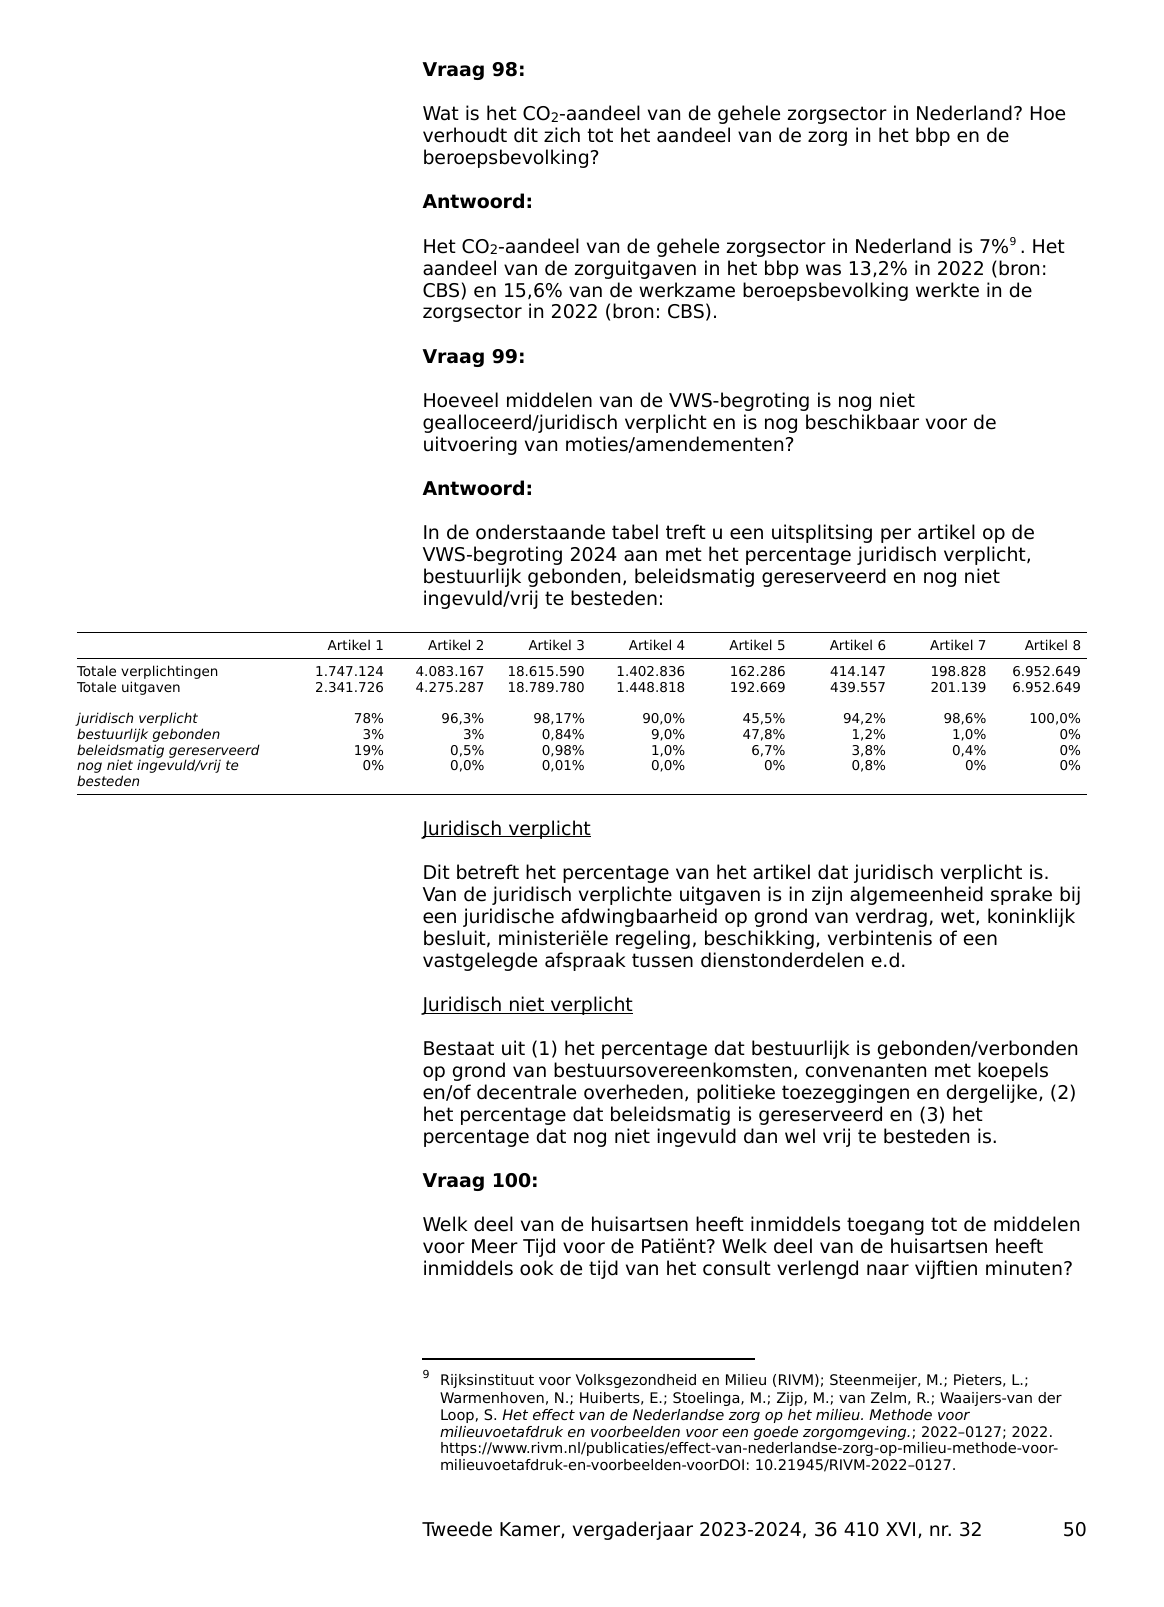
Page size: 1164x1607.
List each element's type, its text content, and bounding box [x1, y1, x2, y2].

table_cell 98,6% [892, 711, 992, 727]
table_cell 0,8% [791, 758, 892, 794]
table_cell 6,7% [691, 743, 791, 758]
table_cell Totale verplichtingen [77, 659, 289, 679]
table_cell 0,4% [892, 743, 992, 758]
table_cell 45,5% [691, 711, 791, 727]
text Welk deel van de huisartsen heeft inmiddels toegang tot de middelen voor Meer Tijd voor de Patiënt? Welk deel van de huisartsen heeft inmiddels ook de tijd van het consult verlengd naar vijftien minuten? [422, 1214, 1087, 1280]
table_header Artikel 5 [691, 633, 791, 658]
table_cell 201.139 [892, 680, 992, 695]
table_header [77, 633, 289, 658]
table_cell 1,0% [591, 743, 691, 758]
table_cell nog niet ingevuld/vrij te besteden [77, 758, 289, 794]
table_cell 192.669 [691, 680, 791, 695]
table_cell 198.828 [892, 659, 992, 679]
table_cell 96,3% [390, 711, 490, 727]
table_cell 0,0% [591, 758, 691, 794]
table_cell 1.747.124 [289, 659, 390, 679]
table_cell 100,0% [992, 711, 1087, 727]
subtitle Vraag 98: [422, 59, 1087, 81]
table_cell 4.083.167 [390, 659, 490, 679]
table_cell Totale uitgaven [77, 680, 289, 695]
subtitle Juridisch niet verplicht [422, 994, 1087, 1016]
table_cell 6.952.649 [992, 680, 1087, 695]
table_cell [691, 695, 791, 711]
text In de onderstaande tabel treft u een uitsplitsing per artikel op de VWS-begroting 2024 aan met het percentage juridisch verplicht, bestuurlijk gebonden, beleidsmatig gereserveerd en nog niet ingevuld/vrij te besteden: [422, 522, 1087, 610]
table_cell 0,5% [390, 743, 490, 758]
table_cell 18.789.780 [490, 680, 591, 695]
table_header Artikel 4 [591, 633, 691, 658]
table_cell 18.615.590 [490, 659, 591, 679]
table_header Artikel 1 [289, 633, 390, 658]
table_cell 0,0% [390, 758, 490, 794]
table_cell 0% [992, 727, 1087, 742]
text Hoeveel middelen van de VWS-begroting is nog niet gealloceerd/juridisch verplicht en is nog beschikbaar voor de uitvoering van moties/amendementen? [422, 390, 1087, 456]
table_cell [892, 695, 992, 711]
subtitle Vraag 99: [422, 346, 1087, 368]
text Het CO2-aandeel van de gehele zorgsector in Nederland is 7%. Het aandeel van de zorguitgaven in het bbp was 13,2% in 2022 (bron: CBS) en 15,6% van de werkzame beroepsbevolking werkte in de zorgsector in 2022 (bron: CBS). [422, 236, 1087, 323]
table_cell bestuurlijk gebonden [77, 727, 289, 742]
table_cell [490, 695, 591, 711]
table_cell 0,84% [490, 727, 591, 742]
table_cell juridisch verplicht [77, 711, 289, 727]
table_header Artikel 6 [791, 633, 892, 658]
table_cell 0% [992, 758, 1087, 794]
table_cell [992, 695, 1087, 711]
subtitle Antwoord: [422, 191, 1087, 213]
table_cell 2.341.726 [289, 680, 390, 695]
table_cell 414.147 [791, 659, 892, 679]
table_cell 1.402.836 [591, 659, 691, 679]
table_cell [390, 695, 490, 711]
text Rijksinstituut voor Volksgezondheid en Milieu (RIVM); Steenmeijer, M.; Pieters, L.; Warmenhoven, N.; Huiberts, E.; Stoelinga, M.; Zijp, M.; van Zelm, R.; Waaijers-van der Loop, S. Het effect van de Nederlandse zorg op het milieu. Methode voor milieuvoetafdruk en voorbeelden voor een goede zorgomgeving.; 2022–0127; 2022. https://www.rivm.nl/publicaties/effect-van-nederlandse-zorg-op-milieu-methode-voor-milieuvoetafdruk-en-voorbeelden-voorDOI: 10.21945/RIVM-2022–0127. [422, 1368, 1087, 1474]
table_cell [289, 695, 390, 711]
table_cell 0% [892, 758, 992, 794]
table_cell 0% [691, 758, 791, 794]
table_cell 0% [992, 743, 1087, 758]
table_cell 3% [289, 727, 390, 742]
table_header Artikel 2 [390, 633, 490, 658]
subtitle Vraag 100: [422, 1170, 1087, 1192]
subtitle Juridisch verplicht [422, 817, 1087, 839]
table_cell 1.448.818 [591, 680, 691, 695]
table_cell 90,0% [591, 711, 691, 727]
table_cell 0,98% [490, 743, 591, 758]
table_cell 4.275.287 [390, 680, 490, 695]
text Wat is het CO2-aandeel van de gehele zorgsector in Nederland? Hoe verhoudt dit zich tot het aandeel van de zorg in het bbp en de beroepsbevolking? [422, 103, 1087, 169]
table_cell 0,01% [490, 758, 591, 794]
table_cell 3% [390, 727, 490, 742]
table_cell 162.286 [691, 659, 791, 679]
table_cell [77, 695, 289, 711]
table_header Artikel 7 [892, 633, 992, 658]
table_header Artikel 8 [992, 633, 1087, 658]
table_cell 47,8% [691, 727, 791, 742]
table_cell 3,8% [791, 743, 892, 758]
subtitle Antwoord: [422, 478, 1087, 500]
text Bestaat uit (1) het percentage dat bestuurlijk is gebonden/verbonden op grond van bestuursovereenkomsten, convenanten met koepels en/of decentrale overheden, politieke toezeggingen en dergelijke, (2) het percentage dat beleidsmatig is gereserveerd en (3) het percentage dat nog niet ingevuld dan wel vrij te besteden is. [422, 1038, 1087, 1148]
table_cell 98,17% [490, 711, 591, 727]
table_cell [791, 695, 892, 711]
table_cell 6.952.649 [992, 659, 1087, 679]
table_cell beleidsmatig gereserveerd [77, 743, 289, 758]
table_cell 1,2% [791, 727, 892, 742]
table_cell 1,0% [892, 727, 992, 742]
table_cell 78% [289, 711, 390, 727]
table_cell 0% [289, 758, 390, 794]
table_cell 94,2% [791, 711, 892, 727]
text Dit betreft het percentage van het artikel dat juridisch verplicht is. Van de juridisch verplichte uitgaven is in zijn algemeenheid sprake bij een juridische afdwingbaarheid op grond van verdrag, wet, koninklijk besluit, ministeriële regeling, beschikking, verbintenis of een vastgelegde afspraak tussen dienstonderdelen e.d. [422, 862, 1087, 972]
table_cell [591, 695, 691, 711]
table_cell 19% [289, 743, 390, 758]
table_header Artikel 3 [490, 633, 591, 658]
table_cell 9,0% [591, 727, 691, 742]
table_cell 439.557 [791, 680, 892, 695]
